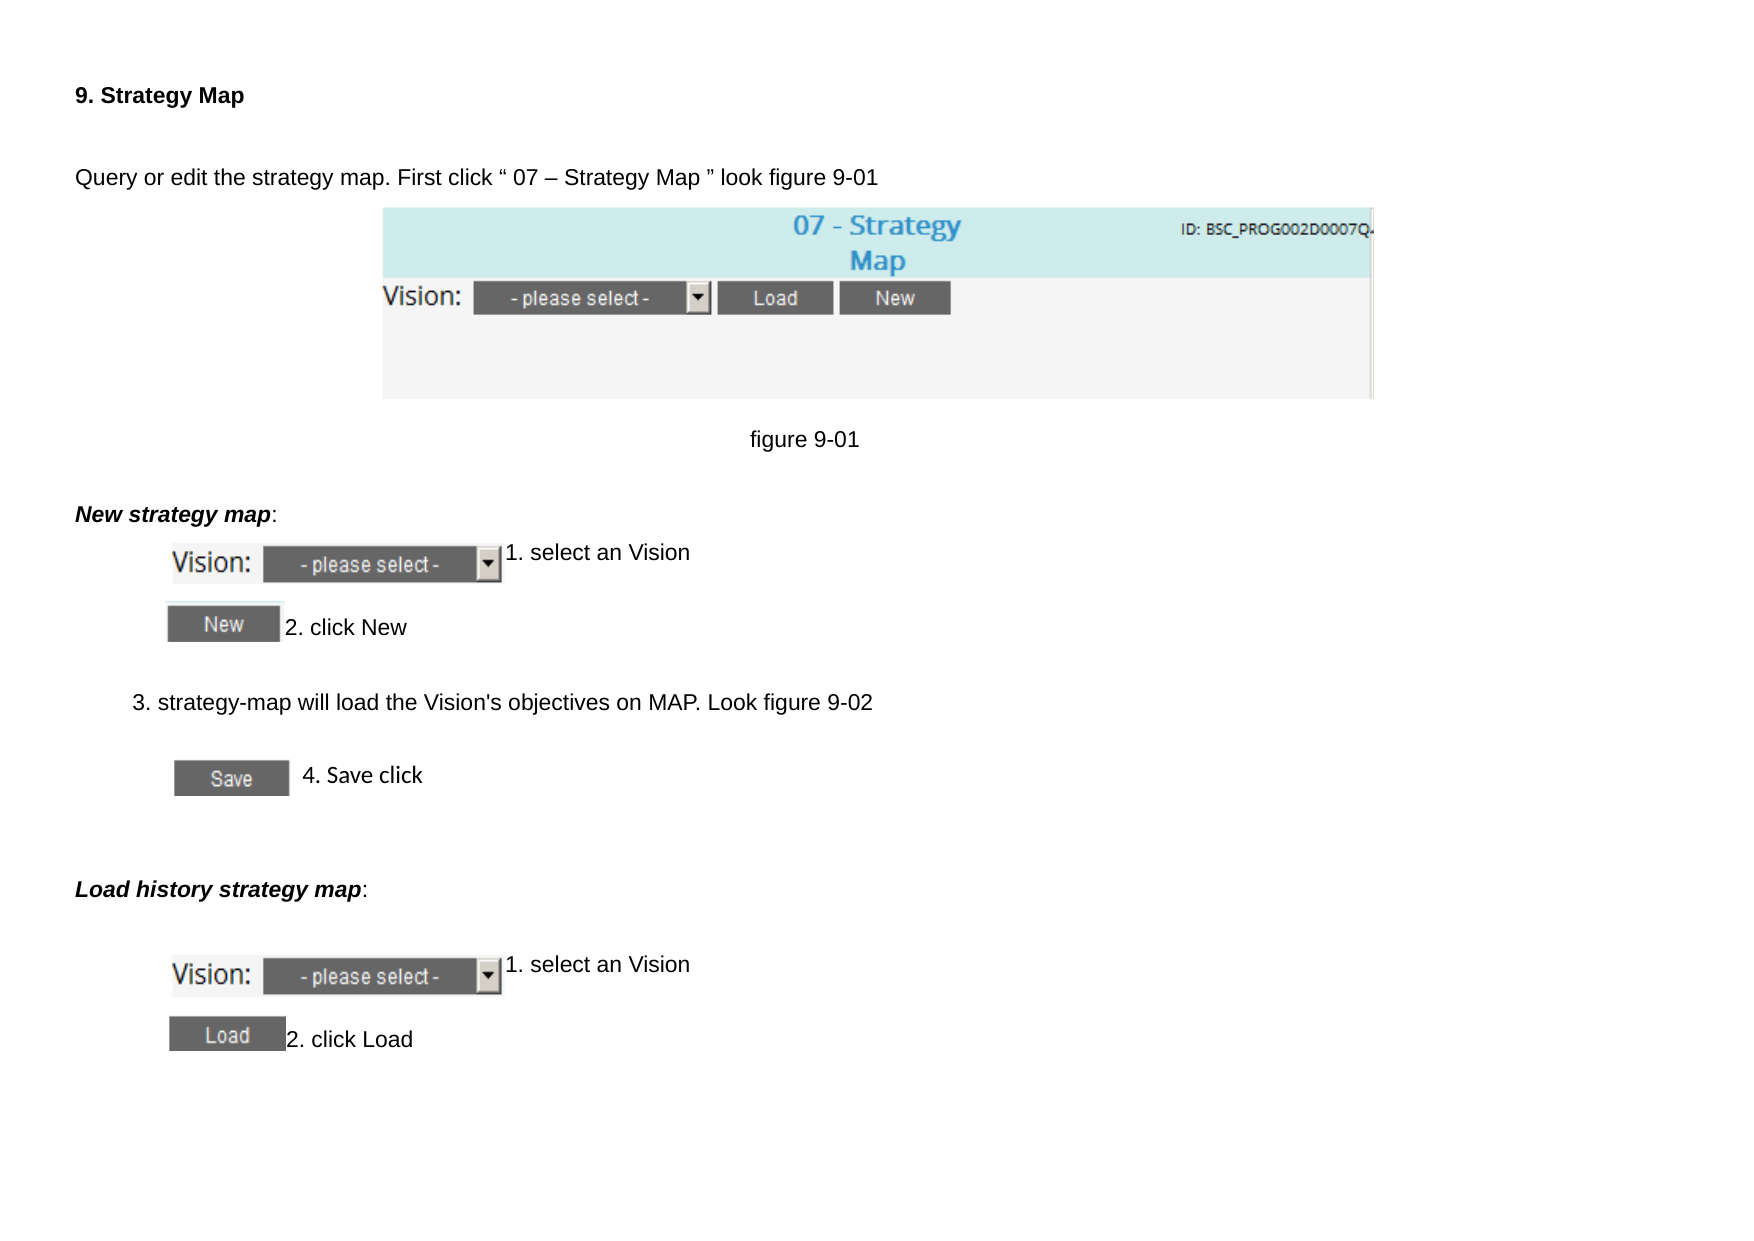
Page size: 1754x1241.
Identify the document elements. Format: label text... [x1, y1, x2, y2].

text Query or edit the strategy map. First click “ 07 – Strategy Map ” look figure 9-01 [75, 158, 1679, 196]
text figure 9-01 [75, 421, 1679, 458]
text 1. select an Vision [75, 946, 1679, 983]
text 2. click New [75, 608, 1679, 646]
text 2. click Load [75, 1021, 1679, 1058]
text Load history strategy map: [75, 871, 1679, 908]
text 1. select an Vision [75, 533, 1679, 571]
subtitle 9. Strategy Map [75, 76, 1679, 114]
text 4. Save click [75, 758, 1679, 796]
text 3. strategy-map will load the Vision's objectives on MAP. Look figure 9-02 [75, 683, 1679, 721]
text New strategy map: [75, 496, 1679, 533]
